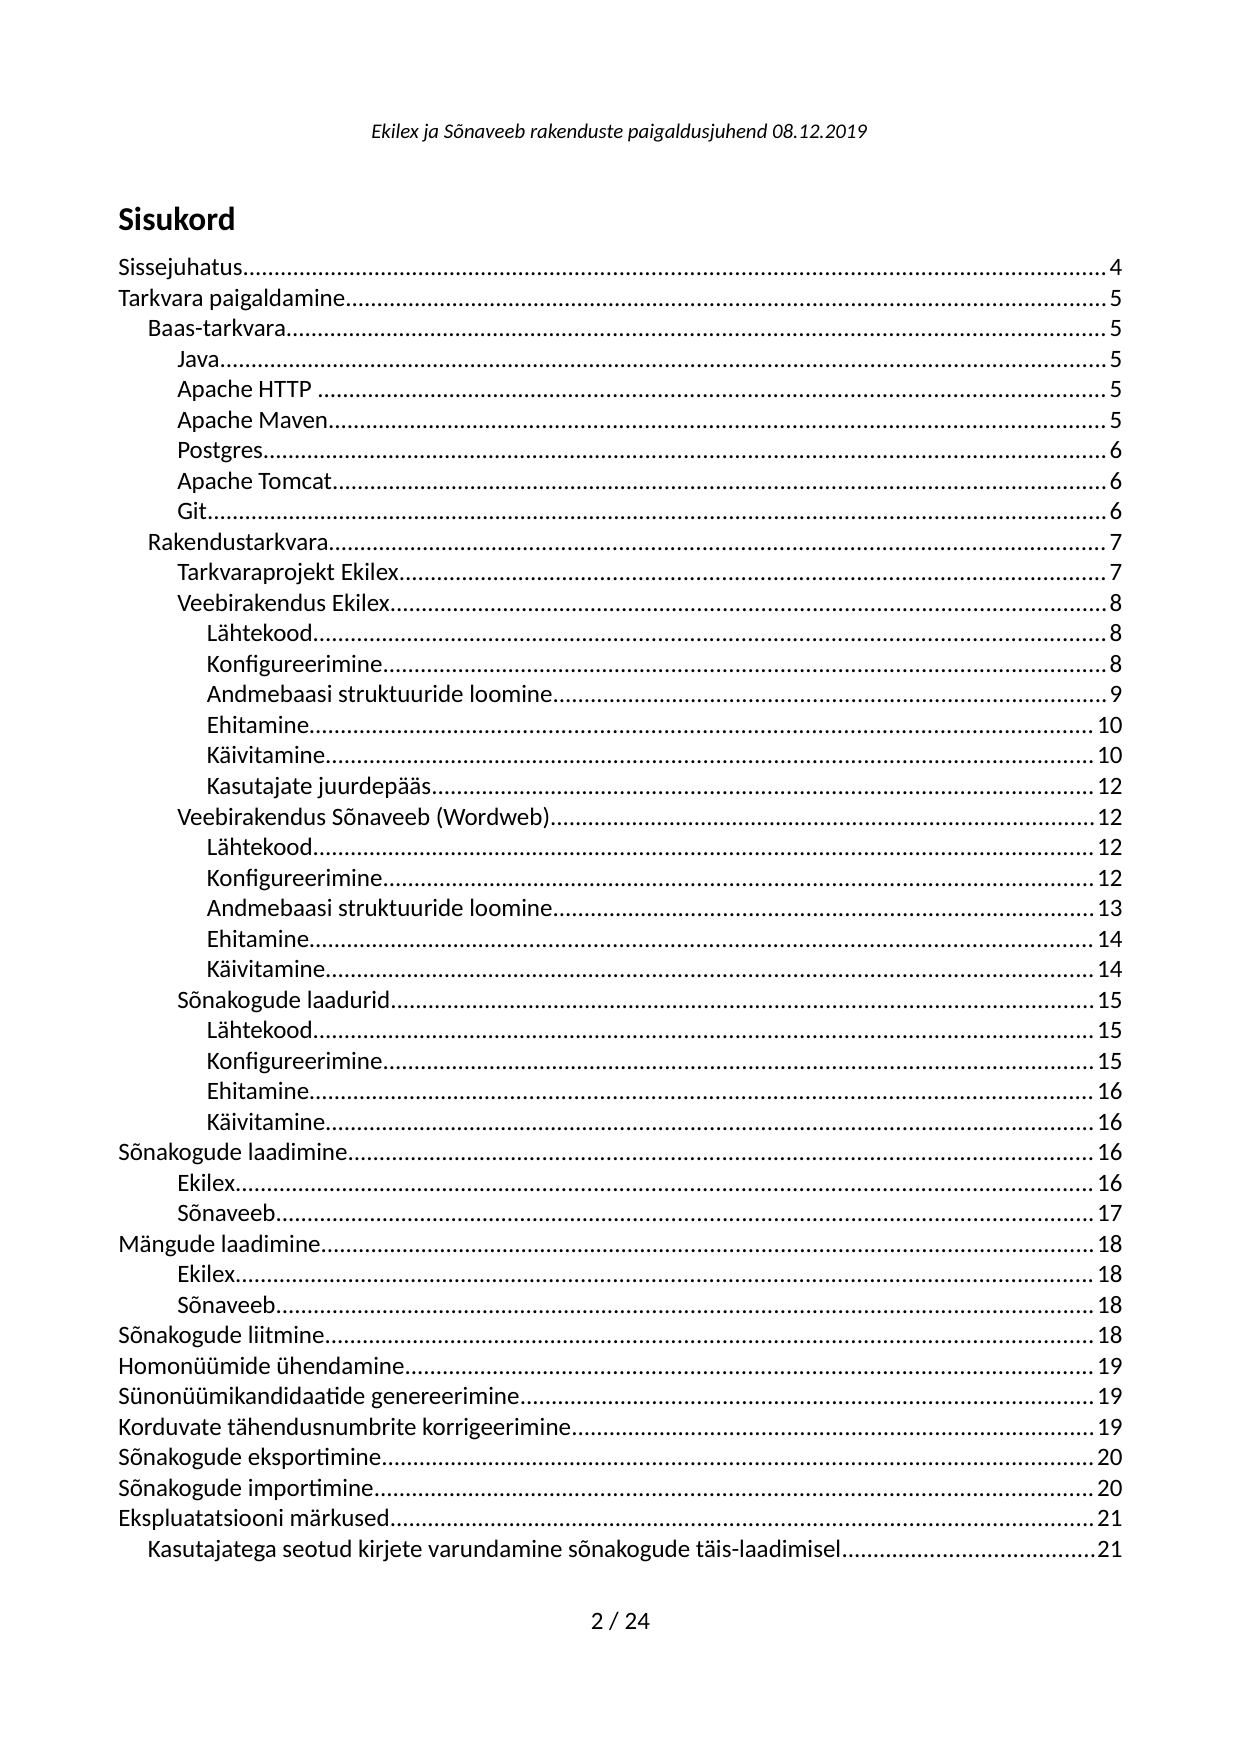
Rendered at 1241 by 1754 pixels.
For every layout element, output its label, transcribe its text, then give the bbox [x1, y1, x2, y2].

text Sissejuhatus 4 [118, 251, 1122, 282]
text Lähtekood 8 [207, 617, 1122, 648]
text Ekspluatatsiooni märkused 21 [118, 1503, 1122, 1533]
text Sõnakogude laadurid 15 [177, 984, 1122, 1014]
text Kasutajate juurdepääs 12 [207, 770, 1122, 801]
text Sõnaveeb 17 [177, 1197, 1122, 1228]
text Veebirakendus Sõnaveeb (Wordweb) 12 [177, 801, 1122, 831]
text Tarkvara paigaldamine 5 [118, 282, 1122, 312]
text Git 6 [177, 495, 1122, 526]
text Postgres 6 [177, 434, 1122, 465]
text Tarkvaraprojekt Ekilex 7 [177, 556, 1122, 587]
text Korduvate tähendusnumbrite korrigeerimine 19 [118, 1411, 1122, 1442]
text Konfigureerimine 15 [207, 1045, 1122, 1075]
text Homonüümide ühendamine 19 [118, 1350, 1122, 1381]
text Baas-tarkvara 5 [148, 312, 1122, 343]
text Sõnakogude liitmine 18 [118, 1319, 1122, 1350]
text Apache Tomcat 6 [177, 465, 1122, 495]
text Konfigureerimine 8 [207, 648, 1122, 678]
text Mängude laadimine 18 [118, 1228, 1122, 1258]
text Ehitamine 10 [207, 709, 1122, 739]
text Java 5 [177, 343, 1122, 373]
text Veebirakendus Ekilex 8 [177, 587, 1122, 617]
subtitle Sisukord [118, 198, 1122, 239]
text Sõnakogude laadimine 16 [118, 1136, 1122, 1167]
text Lähtekood 12 [207, 831, 1122, 862]
text Rakendustarkvara 7 [148, 526, 1122, 556]
text Lähtekood 15 [207, 1014, 1122, 1045]
text Sõnakogude eksportimine 20 [118, 1442, 1122, 1472]
text Käivitamine 16 [207, 1106, 1122, 1136]
text Sõnakogude importimine 20 [118, 1472, 1122, 1503]
text Apache HTTP 5 [177, 373, 1122, 404]
text Ekilex 18 [177, 1258, 1122, 1289]
text Ehitamine 16 [207, 1075, 1122, 1106]
text Sõnaveeb 18 [177, 1289, 1122, 1319]
text Käivitamine 14 [207, 953, 1122, 984]
text Apache Maven 5 [177, 404, 1122, 434]
text Konfigureerimine 12 [207, 862, 1122, 892]
text Sünonüümikandidaatide genereerimine 19 [118, 1381, 1122, 1411]
text Andmebaasi struktuuride loomine 9 [207, 678, 1122, 709]
text Andmebaasi struktuuride loomine 13 [207, 892, 1122, 923]
text Käivitamine 10 [207, 739, 1122, 770]
text Ehitamine 14 [207, 923, 1122, 953]
text Kasutajatega seotud kirjete varundamine sõnakogude täis-laadimisel 21 [148, 1533, 1122, 1564]
text Ekilex 16 [177, 1167, 1122, 1197]
